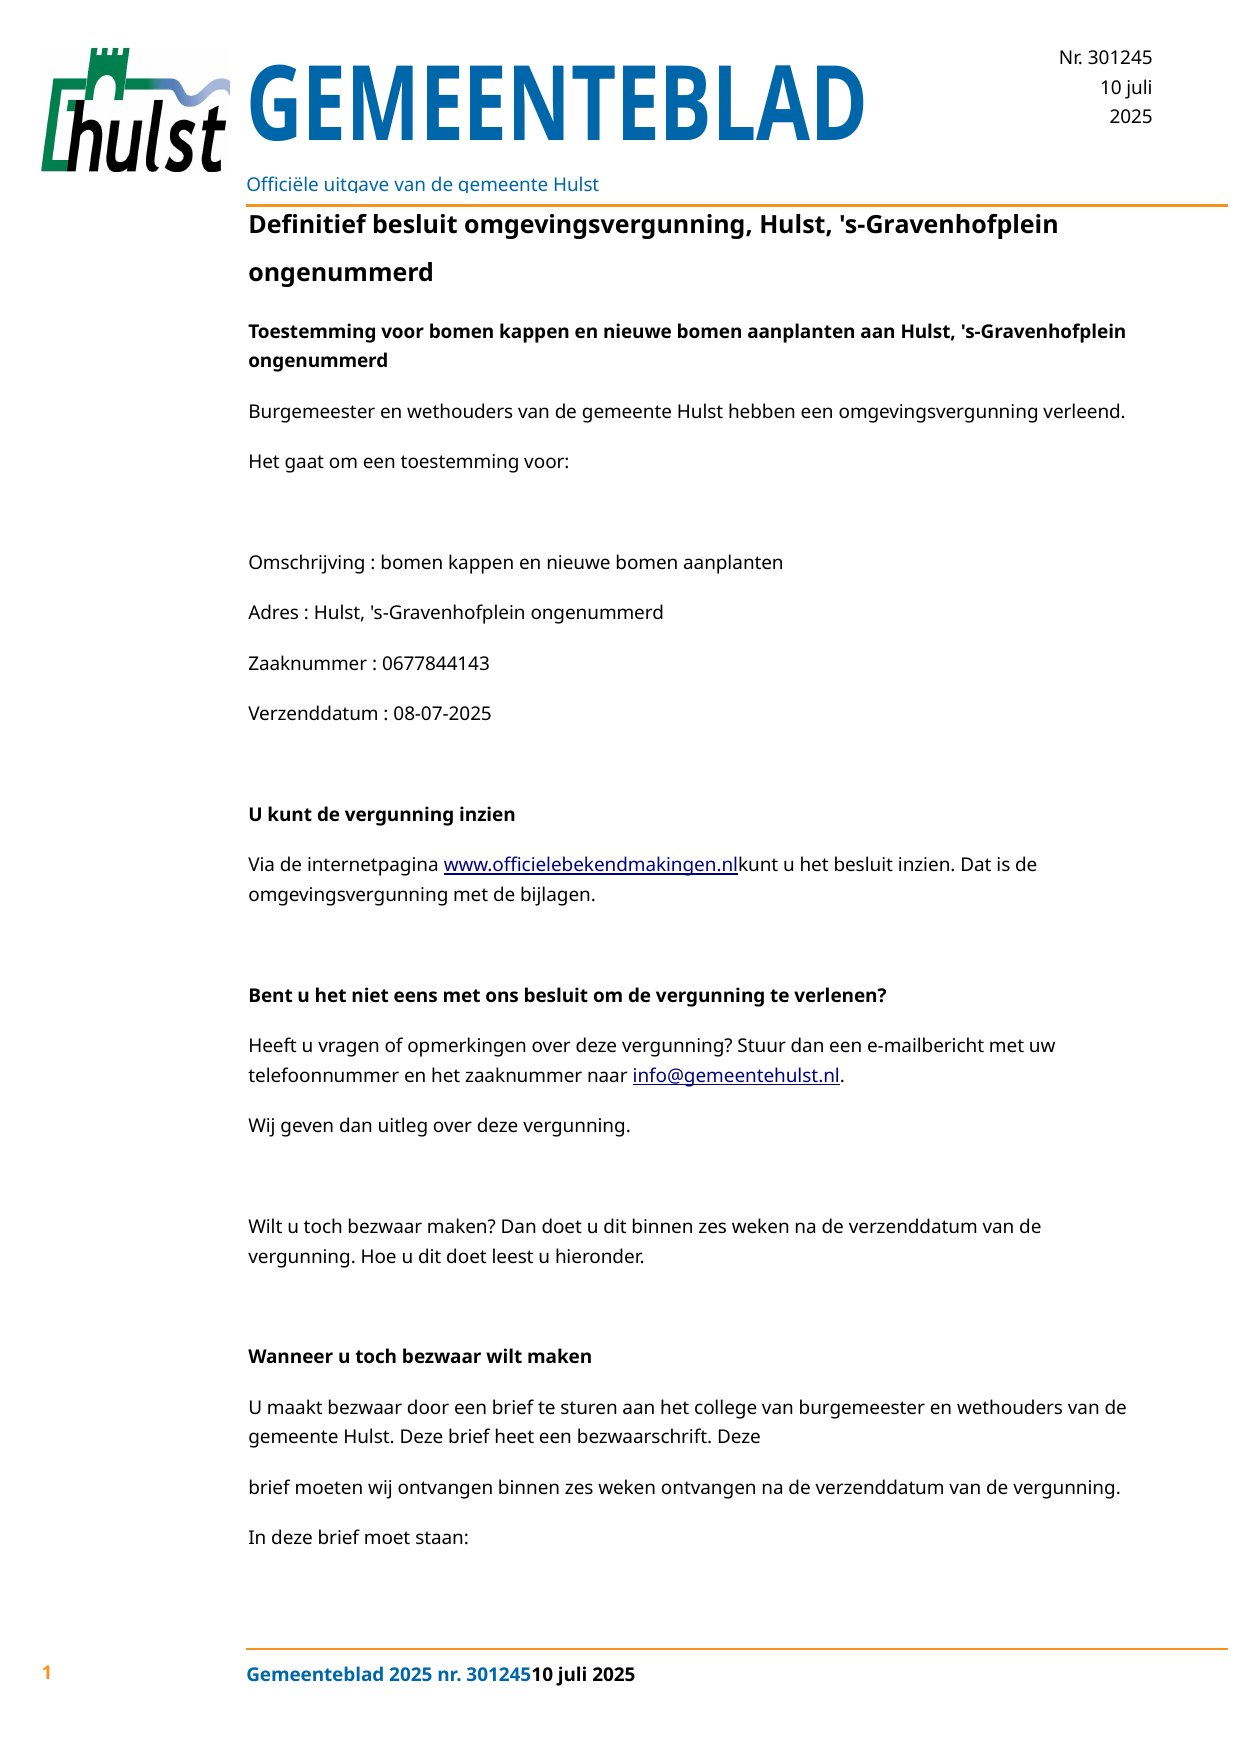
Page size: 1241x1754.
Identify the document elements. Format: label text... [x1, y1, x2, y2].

text In deze brief moet staan: [248, 1524, 1152, 1550]
text Wilt u toch bezwaar maken? Dan doet u dit binnen zes weken na de verzenddatum van de vergunning. Hoe u dit doet leest u hieronder. [248, 1213, 1152, 1269]
text Heeft u vragen of opmerkingen over deze vergunning? Stuur dan een e-mailbericht met uw telefoonnummer en het zaaknummer naar info@gemeentehulst.nl. [248, 1032, 1152, 1088]
text Toestemming voor bomen kappen en nieuwe bomen aanplanten aan Hulst, 's-Gravenhofplein ongenummerd [248, 318, 1152, 373]
text Via de internetpagina www.officielebekendmakingen.nlkunt u het besluit inzien. Dat is de omgevingsvergunning met de bijlagen. [248, 852, 1152, 907]
text Adres : Hulst, 's-Gravenhofplein ongenummerd [248, 599, 1152, 625]
text Wanneer u toch bezwaar wilt maken [248, 1344, 1152, 1369]
picture [41, 47, 231, 172]
text brief moeten wij ontvangen binnen zes weken ontvangen na de verzenddatum van de vergunning. [248, 1474, 1152, 1500]
text Bent u het niet eens met ons besluit om de vergunning te verlenen? [248, 982, 1152, 1008]
text Burgemeester en wethouders van de gemeente Hulst hebben een omgevingsvergunning verleend. [248, 398, 1152, 424]
text U kunt de vergunning inzien [248, 801, 1152, 827]
text Zaaknummer : 0677844143 [248, 650, 1152, 676]
text Definitief besluit omgevingsvergunning, Hulst, 's-Gravenhofplein ongenummerd [248, 207, 1152, 288]
text Wij geven dan uitleg over deze vergunning. [248, 1112, 1152, 1138]
text U maakt bezwaar door een brief te sturen aan het college van burgemeester en wethouders van de gemeente Hulst. Deze brief heet een bezwaarschrift. Deze [248, 1394, 1152, 1449]
text Omschrijving : bomen kappen en nieuwe bomen aanplanten [248, 549, 1152, 575]
text Verzenddatum : 08-07-2025 [248, 700, 1152, 726]
text Het gaat om een toestemming voor: [248, 448, 1152, 474]
